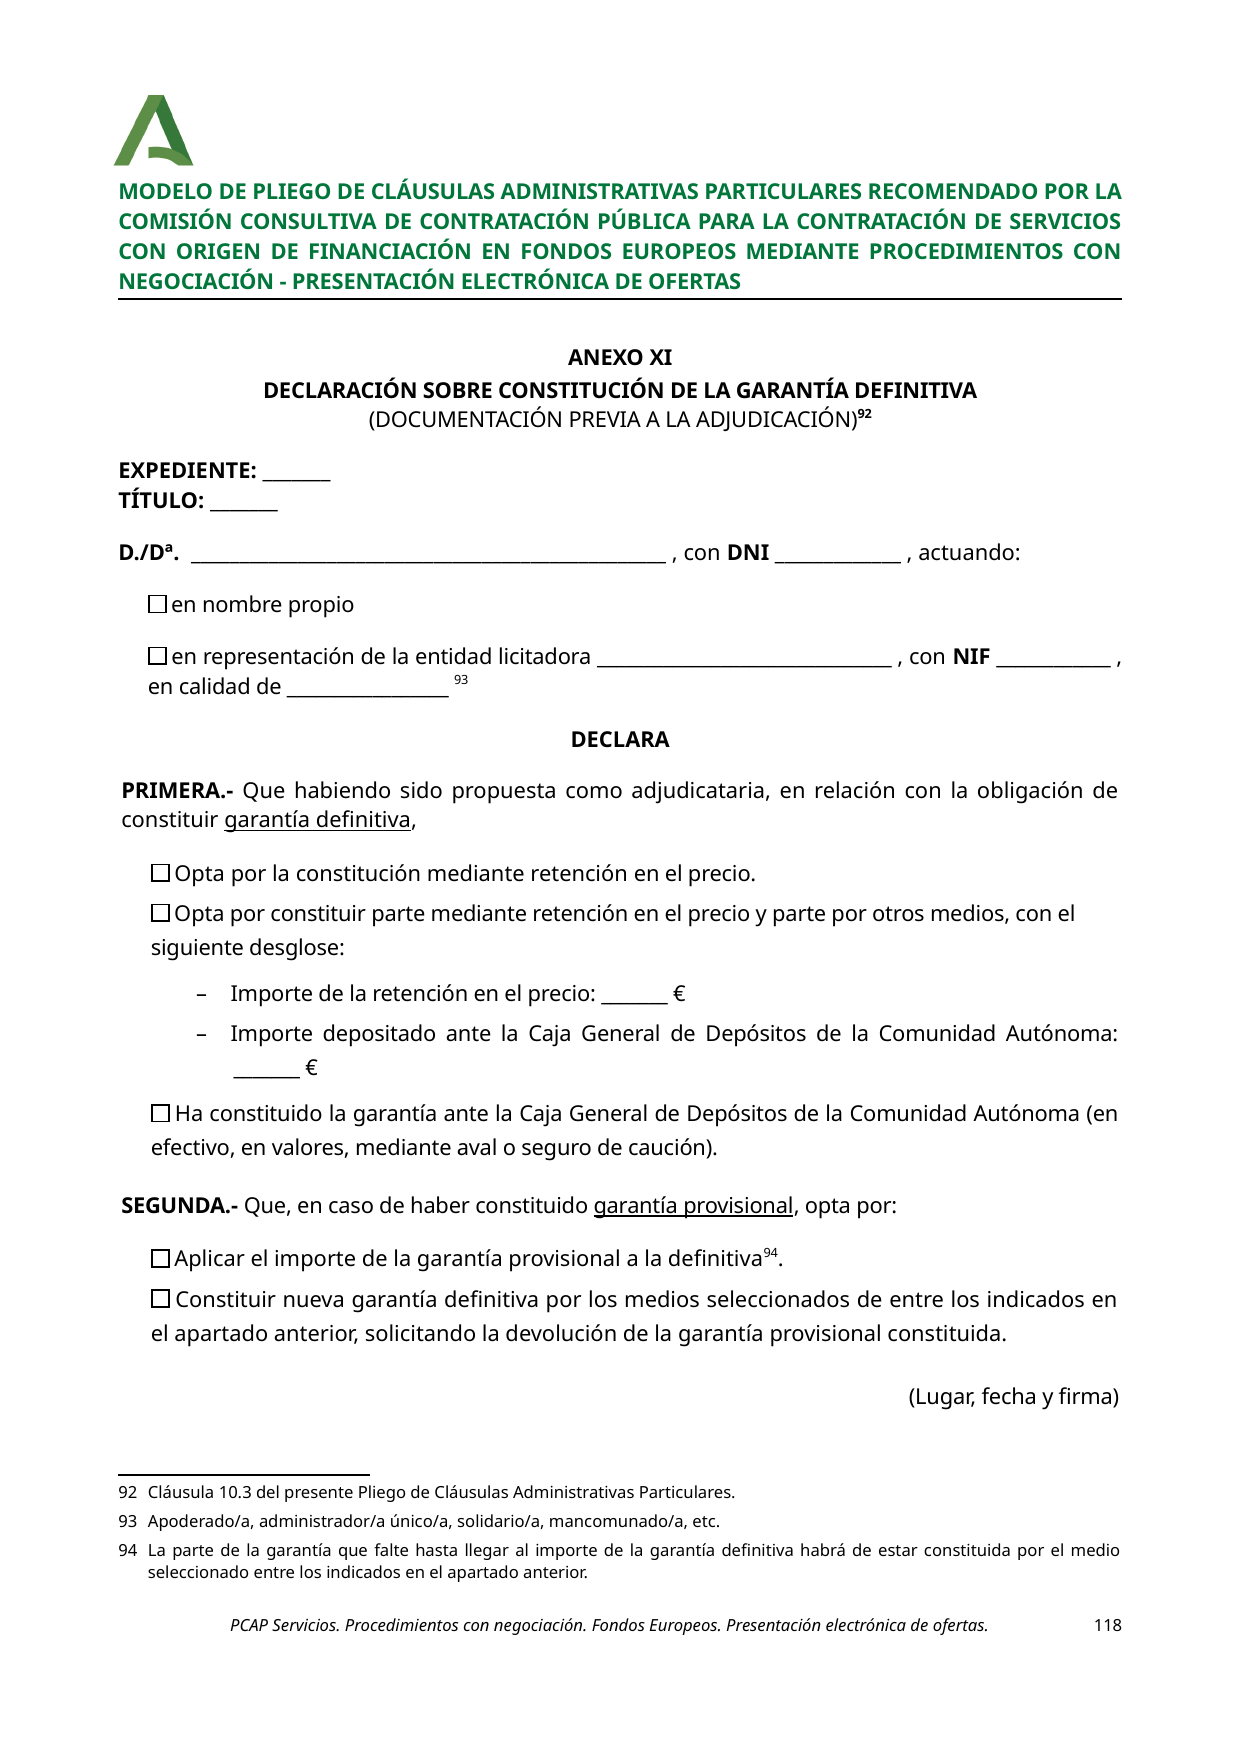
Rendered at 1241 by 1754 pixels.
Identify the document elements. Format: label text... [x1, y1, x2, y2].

text TÍTULO: _______ [118, 485, 1122, 514]
text D./Dª. _________________________________________________ , con DNI _____________ , actuando: [118, 537, 1122, 567]
text Opta por constituir parte mediante retención en el precio y parte por otros medios, con el siguiente desglose: [148, 895, 1122, 965]
text La parte de la garantía que falte hasta llegar al importe de la garantía definitiva habrá de estar constituida por el medio seleccionado entre los indicados en el apartado anterior. [118, 1538, 1122, 1584]
text (DOCUMENTACIÓN PREVIA A LA ADJUDICACIÓN) [118, 404, 1122, 437]
text SEGUNDA.- Que, en caso de haber constituido garantía provisional, opta por: [118, 1187, 1122, 1223]
list Importe depositado ante la Caja General de Depósitos de la Comunidad Autónoma: _______ € [193, 1015, 1122, 1085]
text EXPEDIENTE: _______ [118, 455, 1122, 485]
text DECLARACIÓN SOBRE CONSTITUCIÓN DE LA GARANTÍA DEFINITIVA [118, 372, 1122, 404]
text Aplicar el importe de la garantía provisional a la definitiva. [148, 1241, 1122, 1273]
picture [109, 91, 198, 170]
text en representación de la entidad licitadora _______________________________ , con NIF ____________ , en calidad de _________________ [148, 641, 1122, 701]
text (Lugar, fecha y firma) [118, 1378, 1122, 1414]
text ANEXO XI [118, 342, 1122, 372]
text Cláusula 10.3 del presente Pliego de Cláusulas Administrativas Particulares. [118, 1481, 1122, 1504]
text PRIMERA.- Que habiendo sido propuesta como adjudicataria, en relación con la obligación de constituir garantía definitiva, [118, 772, 1122, 837]
text MODELO DE PLIEGO DE CLÁUSULAS ADMINISTRATIVAS PARTICULARES RECOMENDADO POR LA COMISIÓN CONSULTIVA DE CONTRATACIÓN PÚBLICA PARA LA CONTRATACIÓN DE SERVICIOS CON ORIGEN DE FINANCIACIÓN EN FONDOS EUROPEOS MEDIANTE PROCEDIMIENTOS CON NEGOCIACIÓN - PRESENTACIÓN ELECTRÓNICA DE OFERTAS [118, 176, 1122, 298]
text Apoderado/a, administrador/a único/a, solidario/a, mancomunado/a, etc. [118, 1509, 1122, 1532]
list Importe de la retención en el precio: _______ € [193, 975, 1122, 1008]
text Constituir nueva garantía definitiva por los medios seleccionados de entre los indicados en el apartado anterior, solicitando la devolución de la garantía provisional constituida. [148, 1281, 1122, 1350]
text en nombre propio [148, 589, 1122, 619]
text Ha constituido la garantía ante la Caja General de Depósitos de la Comunidad Autónoma (en efectivo, en valores, mediante aval o seguro de caución). [148, 1095, 1122, 1165]
text Opta por la constitución mediante retención en el precio. [148, 855, 1122, 888]
text DECLARA [118, 724, 1122, 754]
